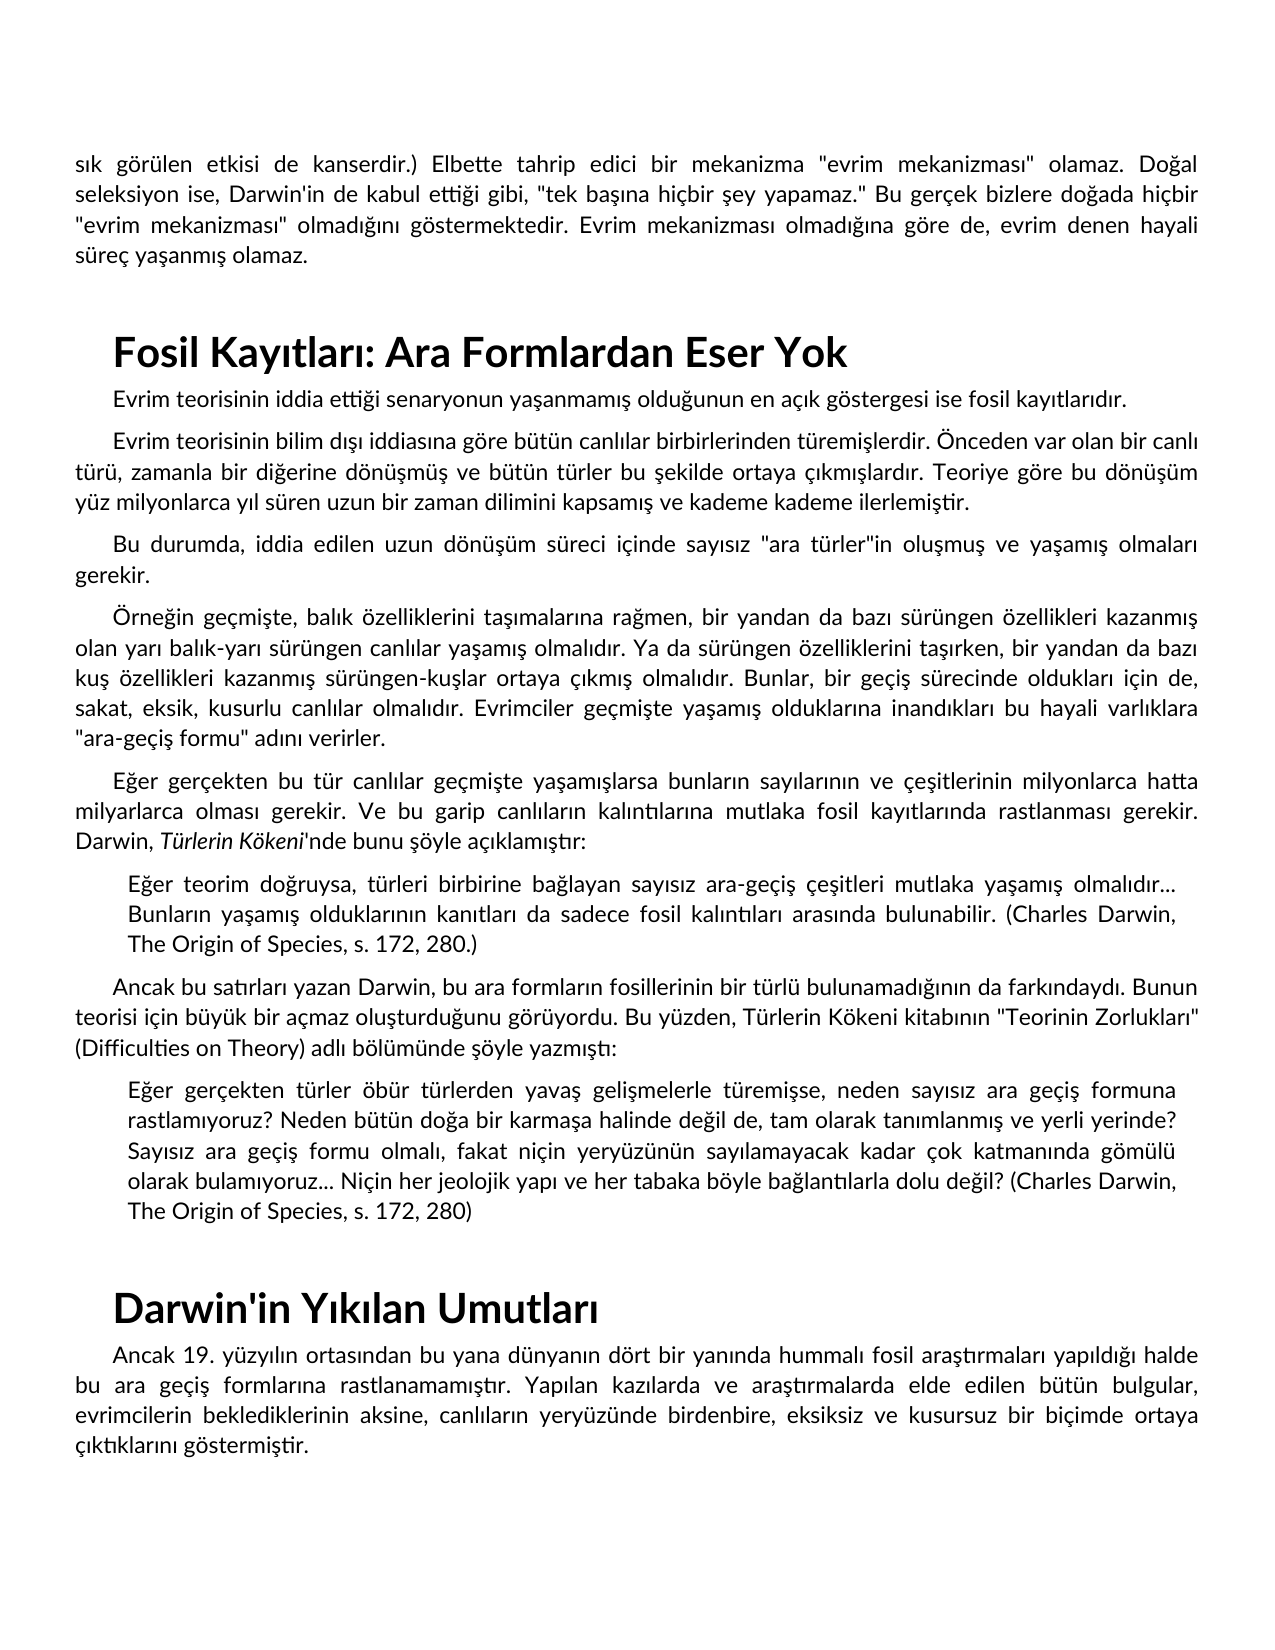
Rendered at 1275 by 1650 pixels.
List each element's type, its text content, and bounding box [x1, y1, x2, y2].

text Ancak 19. yüzyılın ortasından bu yana dünyanın dört bir yanında hummalı fosil araştırmaları yapıldığı halde bu ara geçiş formlarına rastlanamamıştır. Yapılan kazılarda ve araştırmalarda elde edilen bütün bulgular, evrimcilerin beklediklerinin aksine, canlıların yeryüzünde birdenbire, eksiksiz ve kusursuz bir biçimde ortaya çıktıklarını göstermiştir. [75, 1341, 1200, 1459]
text Ancak bu satırları yazan Darwin, bu ara formların fosillerinin bir türlü bulunamadığının da farkındaydı. Bunun teorisi için büyük bir açmaz oluşturduğunu görüyordu. Bu yüzden, Türlerin Kökeni kitabının "Teorinin Zorlukları" (Difficulties on Theory) adlı bölümünde şöyle yazmıştı: [75, 973, 1200, 1061]
subtitle Fosil Kayıtları: Ara Formlardan Eser Yok [112, 326, 1200, 376]
text sık görülen etkisi de kanserdir.) Elbette tahrip edici bir mekanizma "evrim mekanizması" olamaz. Doğal seleksiyon ise, Darwin'in de kabul ettiği gibi, "tek başına hiçbir şey yapamaz." Bu gerçek bizlere doğada hiçbir "evrim mekanizması" olmadığını göstermektedir. Evrim mekanizması olmadığına göre de, evrim denen hayali süreç yaşanmış olamaz. [75, 150, 1200, 268]
text Evrim teorisinin iddia ettiği senaryonun yaşanmamış olduğunun en açık göstergesi ise fosil kayıtlarıdır. [75, 384, 1200, 412]
text Eğer gerçekten bu tür canlılar geçmişte yaşamışlarsa bunların sayılarının ve çeşitlerinin milyonlarca hatta milyarlarca olması gerekir. Ve bu garip canlıların kalıntılarına mutlaka fosil kayıtlarında rastlanması gerekir. Darwin, Türlerin Kökeni'nde bunu şöyle açıklamıştır: [75, 767, 1200, 854]
text Örneğin geçmişte, balık özelliklerini taşımalarına rağmen, bir yandan da bazı sürüngen özellikleri kazanmış olan yarı balık-yarı sürüngen canlılar yaşamış olmalıdır. Ya da sürüngen özelliklerini taşırken, bir yandan da bazı kuş özellikleri kazanmış sürüngen-kuşlar ortaya çıkmış olmalıdır. Bunlar, bir geçiş sürecinde oldukları için de, sakat, eksik, kusurlu canlılar olmalıdır. Evrimciler geçmişte yaşamış olduklarına inandıkları bu hayali varlıklara "ara-geçiş formu" adını verirler. [75, 603, 1200, 751]
text Bu durumda, iddia edilen uzun dönüşüm süreci içinde sayısız "ara türler"in oluşmuş ve yaşamış olmaları gerekir. [75, 530, 1200, 588]
subtitle Darwin'in Yıkılan Umutları [112, 1282, 1200, 1332]
text Eğer teorim doğruysa, türleri birbirine bağlayan sayısız ara-geçiş çeşitleri mutlaka yaşamış olmalıdır... Bunların yaşamış olduklarının kanıtları da sadece fosil kalıntıları arasında bulunabilir. (Charles Darwin, The Origin of Species, s. 172, 280.) [127, 870, 1177, 958]
text Eğer gerçekten türler öbür türlerden yavaş gelişmelerle türemişse, neden sayısız ara geçiş formuna rastlamıyoruz? Neden bütün doğa bir karmaşa halinde değil de, tam olarak tanımlanmış ve yerli yerinde? Sayısız ara geçiş formu olmalı, fakat niçin yeryüzünün sayılamayacak kadar çok katmanında gömülü olarak bulamıyoruz... Niçin her jeolojik yapı ve her tabaka böyle bağlantılarla dolu değil? (Charles Darwin, The Origin of Species, s. 172, 280) [127, 1076, 1177, 1224]
text Evrim teorisinin bilim dışı iddiasına göre bütün canlılar birbirlerinden türemişlerdir. Önceden var olan bir canlı türü, zamanla bir diğerine dönüşmüş ve bütün türler bu şekilde ortaya çıkmışlardır. Teoriye göre bu dönüşüm yüz milyonlarca yıl süren uzun bir zaman dilimini kapsamış ve kademe kademe ilerlemiştir. [75, 427, 1200, 515]
